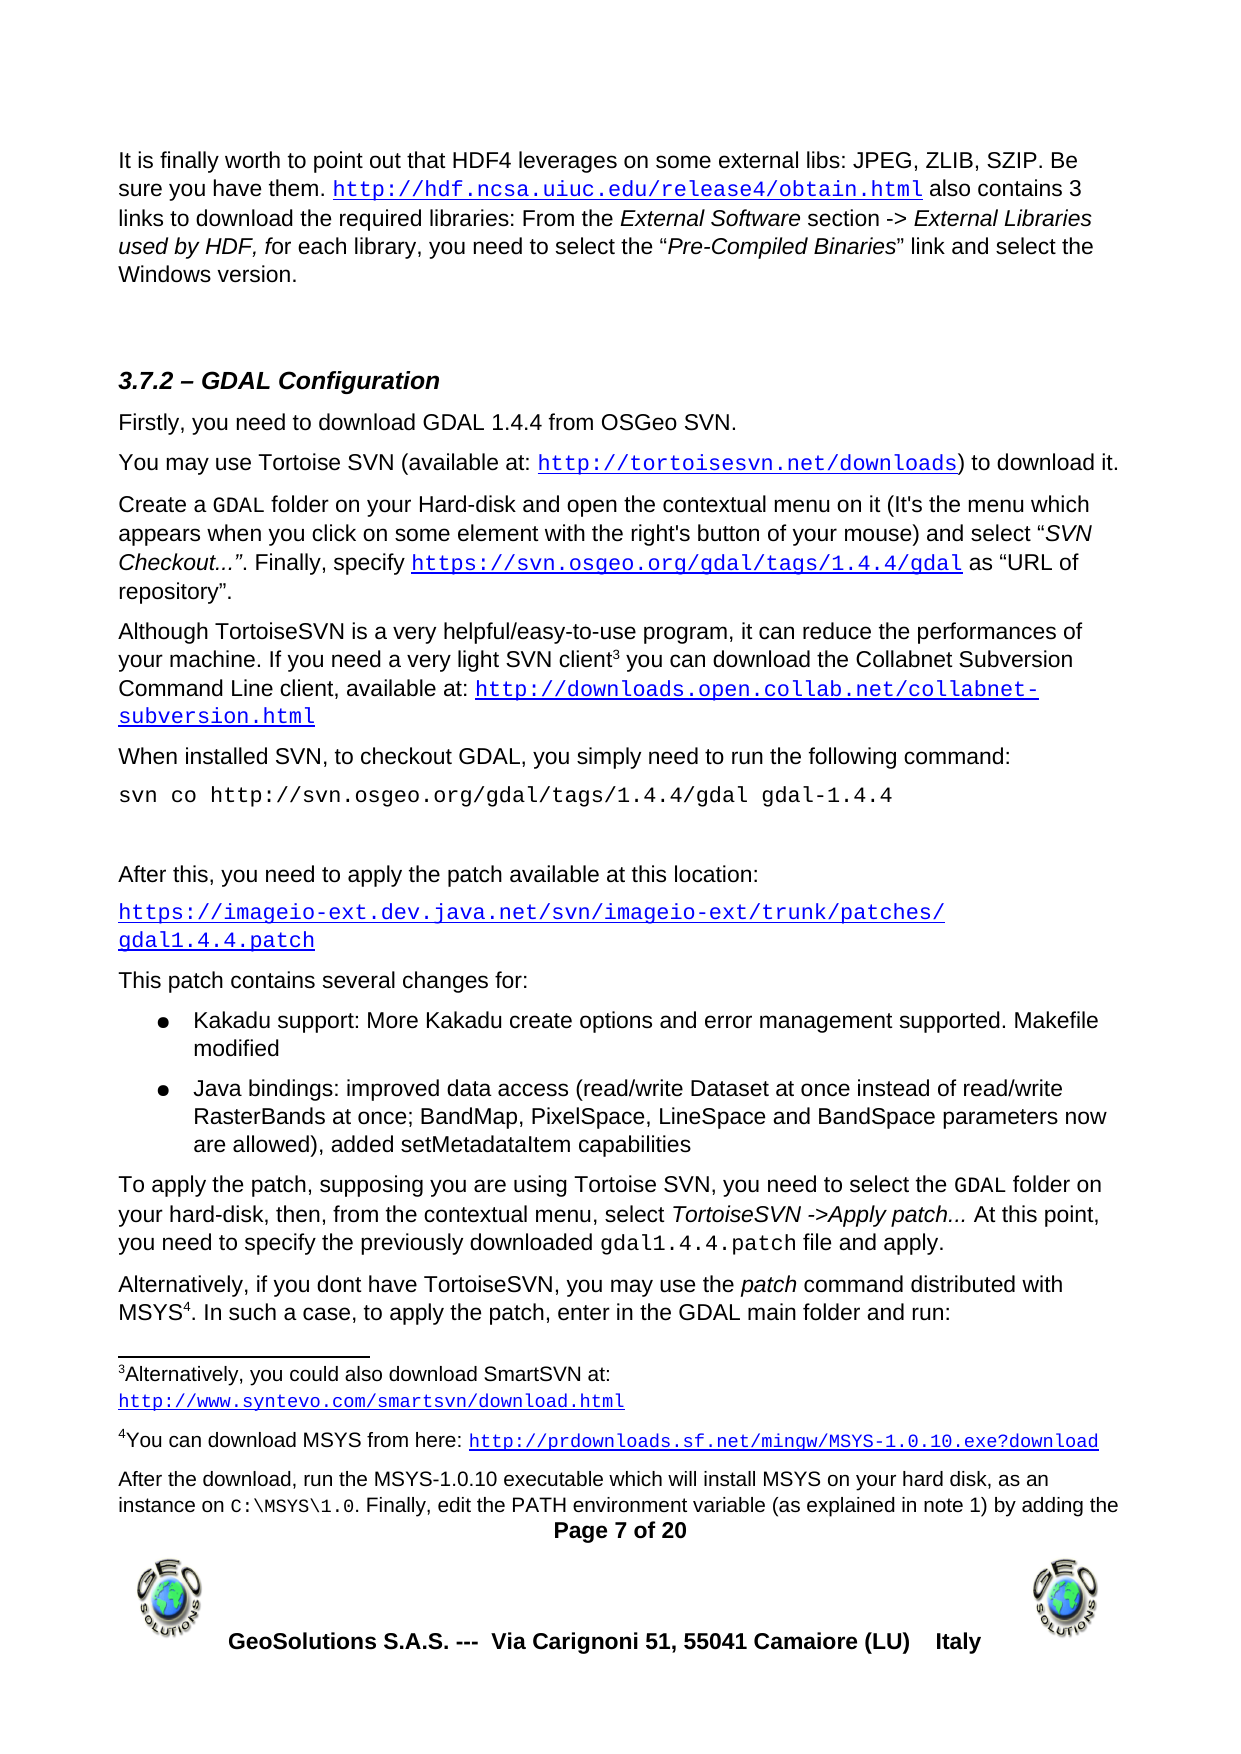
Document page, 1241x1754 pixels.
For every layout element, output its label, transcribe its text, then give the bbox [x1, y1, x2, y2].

text Alternatively, you could also download SmartSVN at: http://www.syntevo.com/smartsvn/download.html [118, 1363, 1122, 1413]
text When installed SVN, to checkout GDAL, you simply need to run the following command: [118, 744, 1122, 769]
text Although TortoiseSVN is a very helpful/easy-to-use program, it can reduce the performances of your machine. If you need a very light SVN client you can download the Collabnet Subversion Command Line client, available at: http://downloads.open.collab.net/collabnet-subversion.html [118, 619, 1122, 730]
text svn co http://svn.osgeo.org/gdal/tags/1.4.4/gdal gdal-1.4.4 [118, 784, 1122, 808]
picture [1030, 1552, 1101, 1641]
text This patch contains several changes for: [118, 968, 1122, 993]
text You can download MSYS from here: http://prdownloads.sf.net/mingw/MSYS-1.0.10.exe?download [118, 1427, 1122, 1453]
text Alternatively, if you dont have TortoiseSVN, you may use the patch command distributed with MSYS. In such a case, to apply the patch, enter in the GDAL main folder and run: [118, 1271, 1122, 1325]
text Firstly, you need to download GDAL 1.4.4 from OSGeo SVN. [118, 410, 1122, 435]
list Kakadu support: More Kakadu create options and error management supported. Makefile modified [156, 1008, 1122, 1061]
picture [134, 1552, 205, 1641]
text After the download, run the MSYS-1.0.10 executable which will install MSYS on your hard disk, as an instance on C:\MSYS\1.0. Finally, edit the PATH environment variable (as explained in note 1) by adding the [118, 1468, 1122, 1518]
text To apply the patch, supposing you are using Tortoise SVN, you need to select the GDAL folder on your hard-disk, then, from the contextual menu, select TortoiseSVN ->Apply patch... At this point, you need to specify the previously downloaded gdal1.4.4.patch file and apply. [118, 1172, 1122, 1257]
text After this, you need to apply the patch available at this location: [118, 862, 1122, 887]
subtitle 3.7.2 – GDAL Configuration [118, 367, 1122, 394]
text It is finally worth to point out that HDF4 leverages on some external libs: JPEG, ZLIB, SZIP. Be sure you have them. http://hdf.ncsa.uiuc.edu/release4/obtain.html also contains 3 links to download the required libraries: From the External Software section -> External Libraries used by HDF, for each library, you need to select the “Pre-Compiled Binaries” link and select the Windows version. [118, 148, 1122, 287]
text https://imageio-ext.dev.java.net/svn/imageio-ext/trunk/patches/gdal1.4.4.patch [118, 902, 1122, 953]
text You may use Tortoise SVN (available at: http://tortoisesvn.net/downloads) to download it. [118, 449, 1122, 477]
text Create a GDAL folder on your Hard-disk and open the contextual menu on it (It's the menu which appears when you click on some element with the right's button of your mouse) and select “SVN Checkout...”. Finally, specify https://svn.osgeo.org/gdal/tags/1.4.4/gdal as “URL of repository”. [118, 491, 1122, 605]
list Java bindings: improved data access (read/write Dataset at once instead of read/write RasterBands at once; BandMap, PixelSpace, LineSpace and BandSpace parameters now are allowed), added setMetadataItem capabilities [156, 1076, 1122, 1157]
